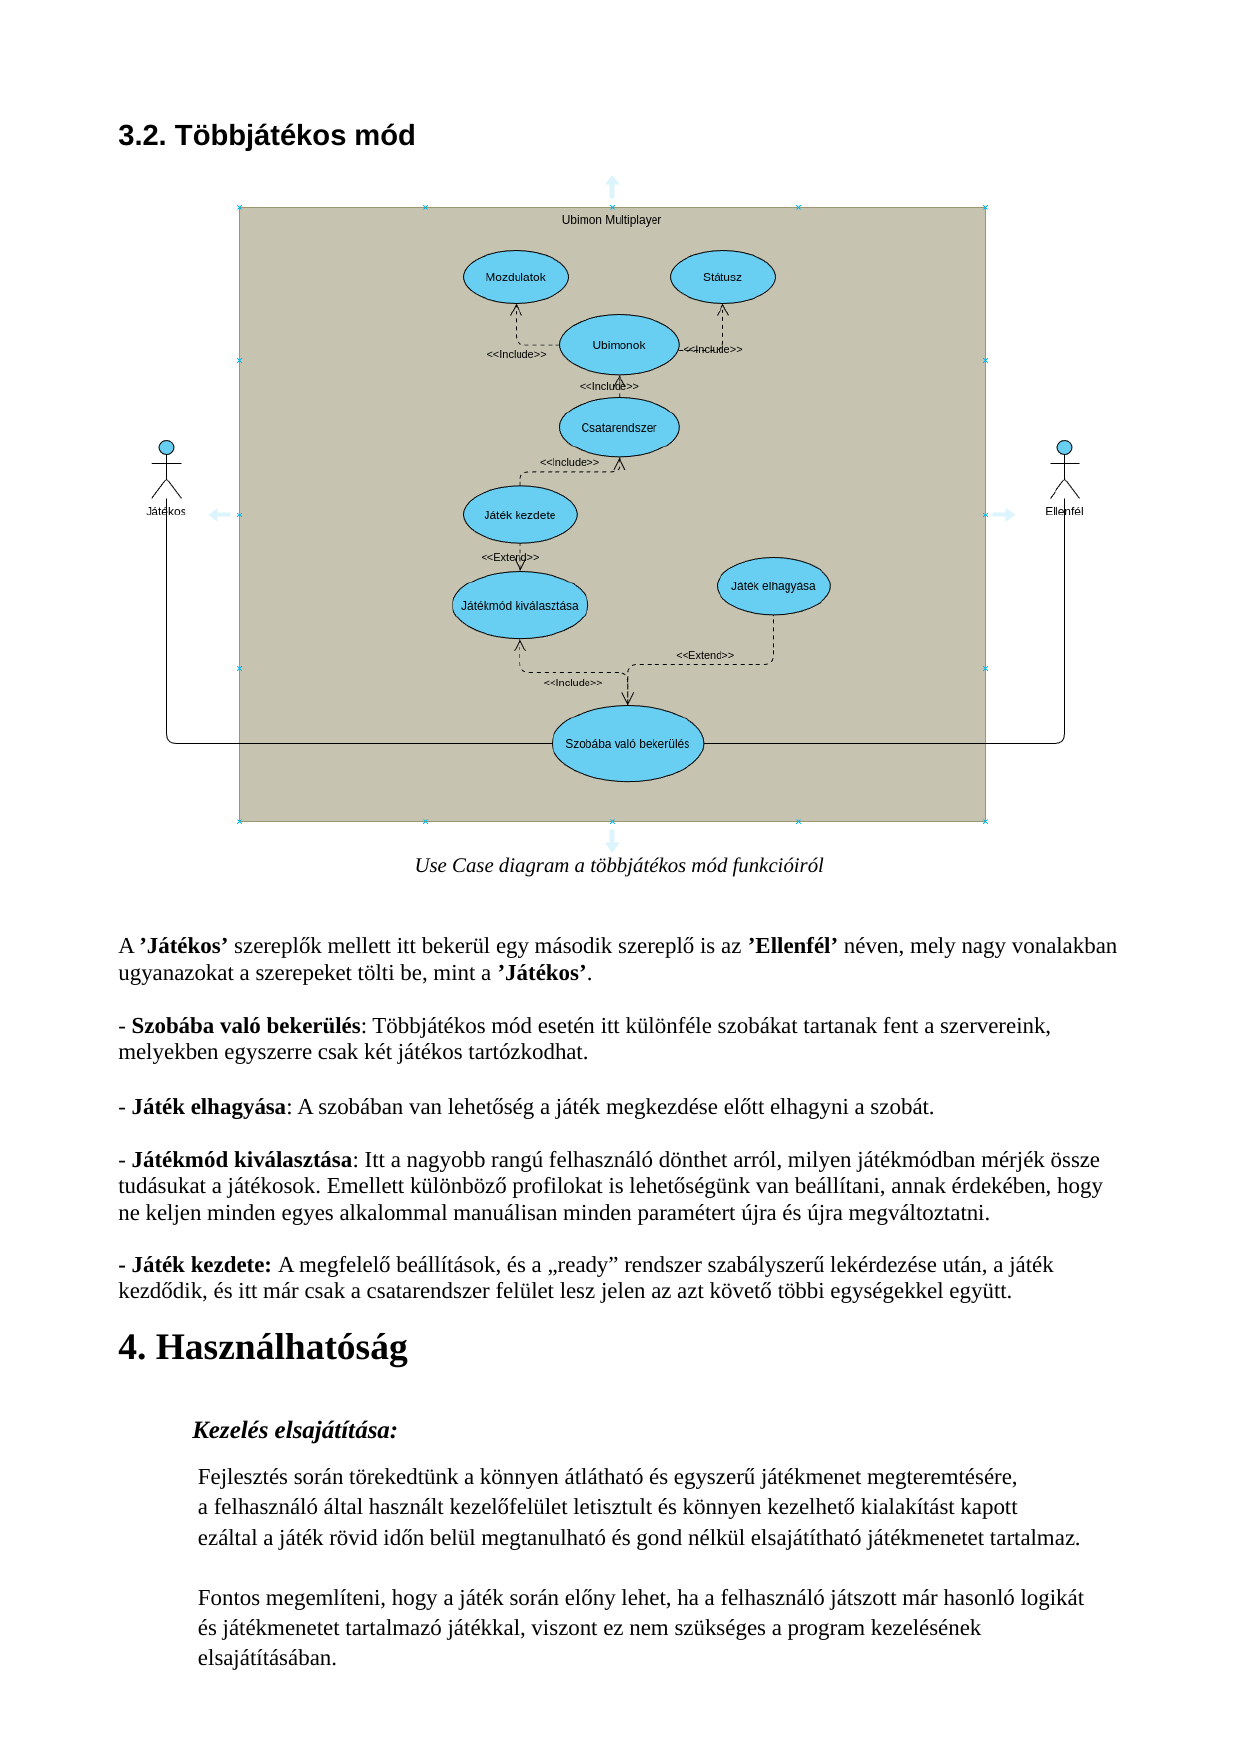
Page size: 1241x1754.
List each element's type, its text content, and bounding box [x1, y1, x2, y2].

text és játékmenetet tartalmazó játékkal, viszont ez nem szükséges a program kezelésének [118, 1614, 1122, 1641]
picture [118, 176, 1123, 853]
text Fejlesztés során törekedtünk a könnyen átlátható és egyszerű játékmenet megteremtésére, [118, 1463, 1122, 1489]
text a felhasználó által használt kezelőfelület letisztult és könnyen kezelhető kialakítást kapott [118, 1493, 1122, 1520]
text Fontos megemlíteni, hogy a játék során előny lehet, ha a felhasználó játszott már hasonló logikát [118, 1584, 1122, 1610]
subtitle 4. Használhatóság [118, 1325, 1122, 1368]
text - Játékmód kiválasztása: Itt a nagyobb rangú felhasználó dönthet arról, milyen játékmódban mérjék össze tudásukat a játékosok. Emellett különböző profilokat is lehetőségünk van beállítani, annak érdekében, hogy ne keljen minden egyes alkalommal manuálisan minden paramétert újra és újra megváltoztatni. [118, 1146, 1122, 1225]
text elsajátításában. [118, 1644, 1122, 1671]
text A ’Játékos’ szereplők mellett itt bekerül egy második szereplő is az ’Ellenfél’ néven, mely nagy vonalakban ugyanazokat a szerepeket tölti be, mint a ’Játékos’. - Szobába való bekerülés: Többjátékos mód esetén itt különféle szobákat tartanak fent a szervereink, melyekben egyszerre csak két játékos tartózkodhat. [118, 933, 1122, 1064]
text ezáltal a játék rövid időn belül megtanulható és gond nélkül elsajátítható játékmenetet tartalmaz. [118, 1523, 1122, 1550]
text Kezelés elsajátítása: [118, 1416, 1122, 1444]
text Use Case diagram a többjátékos mód funkcióiról [118, 853, 1122, 877]
text - Játék kezdete: A megfelelő beállítások, és a „ready” rendszer szabályszerű lekérdezése után, a játék kezdődik, és itt már csak a csatarendszer felület lesz jelen az azt követő többi egységekkel együtt. [118, 1251, 1122, 1304]
subtitle 3.2. Többjátékos mód [118, 118, 1122, 152]
text - Játék elhagyása: A szobában van lehetőség a játék megkezdése előtt elhagyni a szobát. [118, 1093, 1122, 1119]
